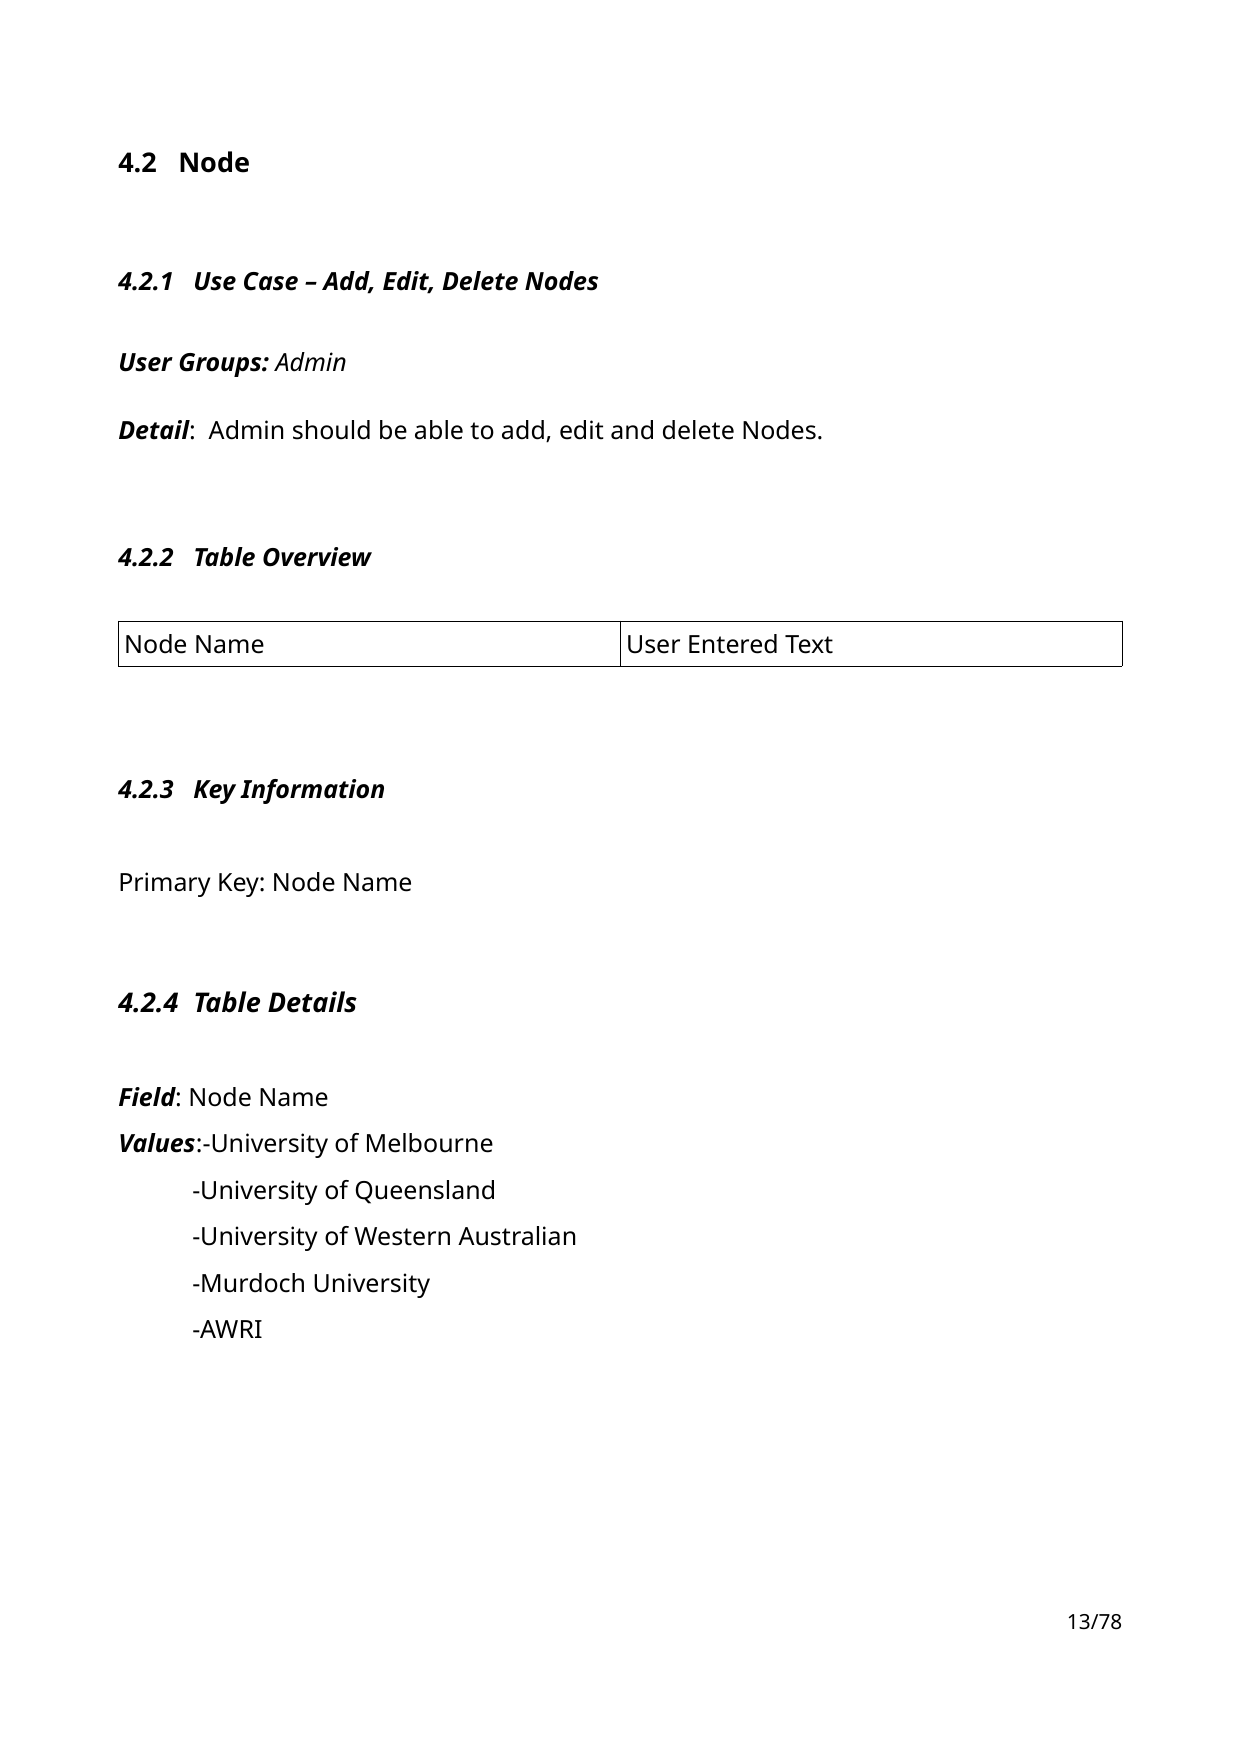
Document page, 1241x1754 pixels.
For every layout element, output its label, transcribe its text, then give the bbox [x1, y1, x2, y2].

text -University of Western Australian [118, 1219, 1122, 1253]
table_header Node Name [119, 622, 620, 666]
text -Murdoch University [118, 1265, 1122, 1299]
text -AWRI [118, 1312, 1122, 1346]
subtitle Use Case – Add, Edit, Delete Nodes [118, 264, 1122, 298]
text -University of Queensland [118, 1172, 1122, 1206]
table_header User Entered Text [621, 622, 1122, 666]
text Values:-University of Melbourne [118, 1126, 1122, 1160]
text Detail: Admin should be able to add, edit and delete Nodes. [118, 413, 1122, 447]
text User Groups: Admin [118, 345, 1122, 379]
text Primary Key: Node Name [118, 865, 1122, 899]
subtitle Table Details [118, 983, 1122, 1020]
subtitle Node [118, 143, 1122, 180]
text Field: Node Name [118, 1079, 1122, 1113]
subtitle Table Overview [118, 540, 1122, 574]
subtitle Key Information [118, 772, 1122, 806]
